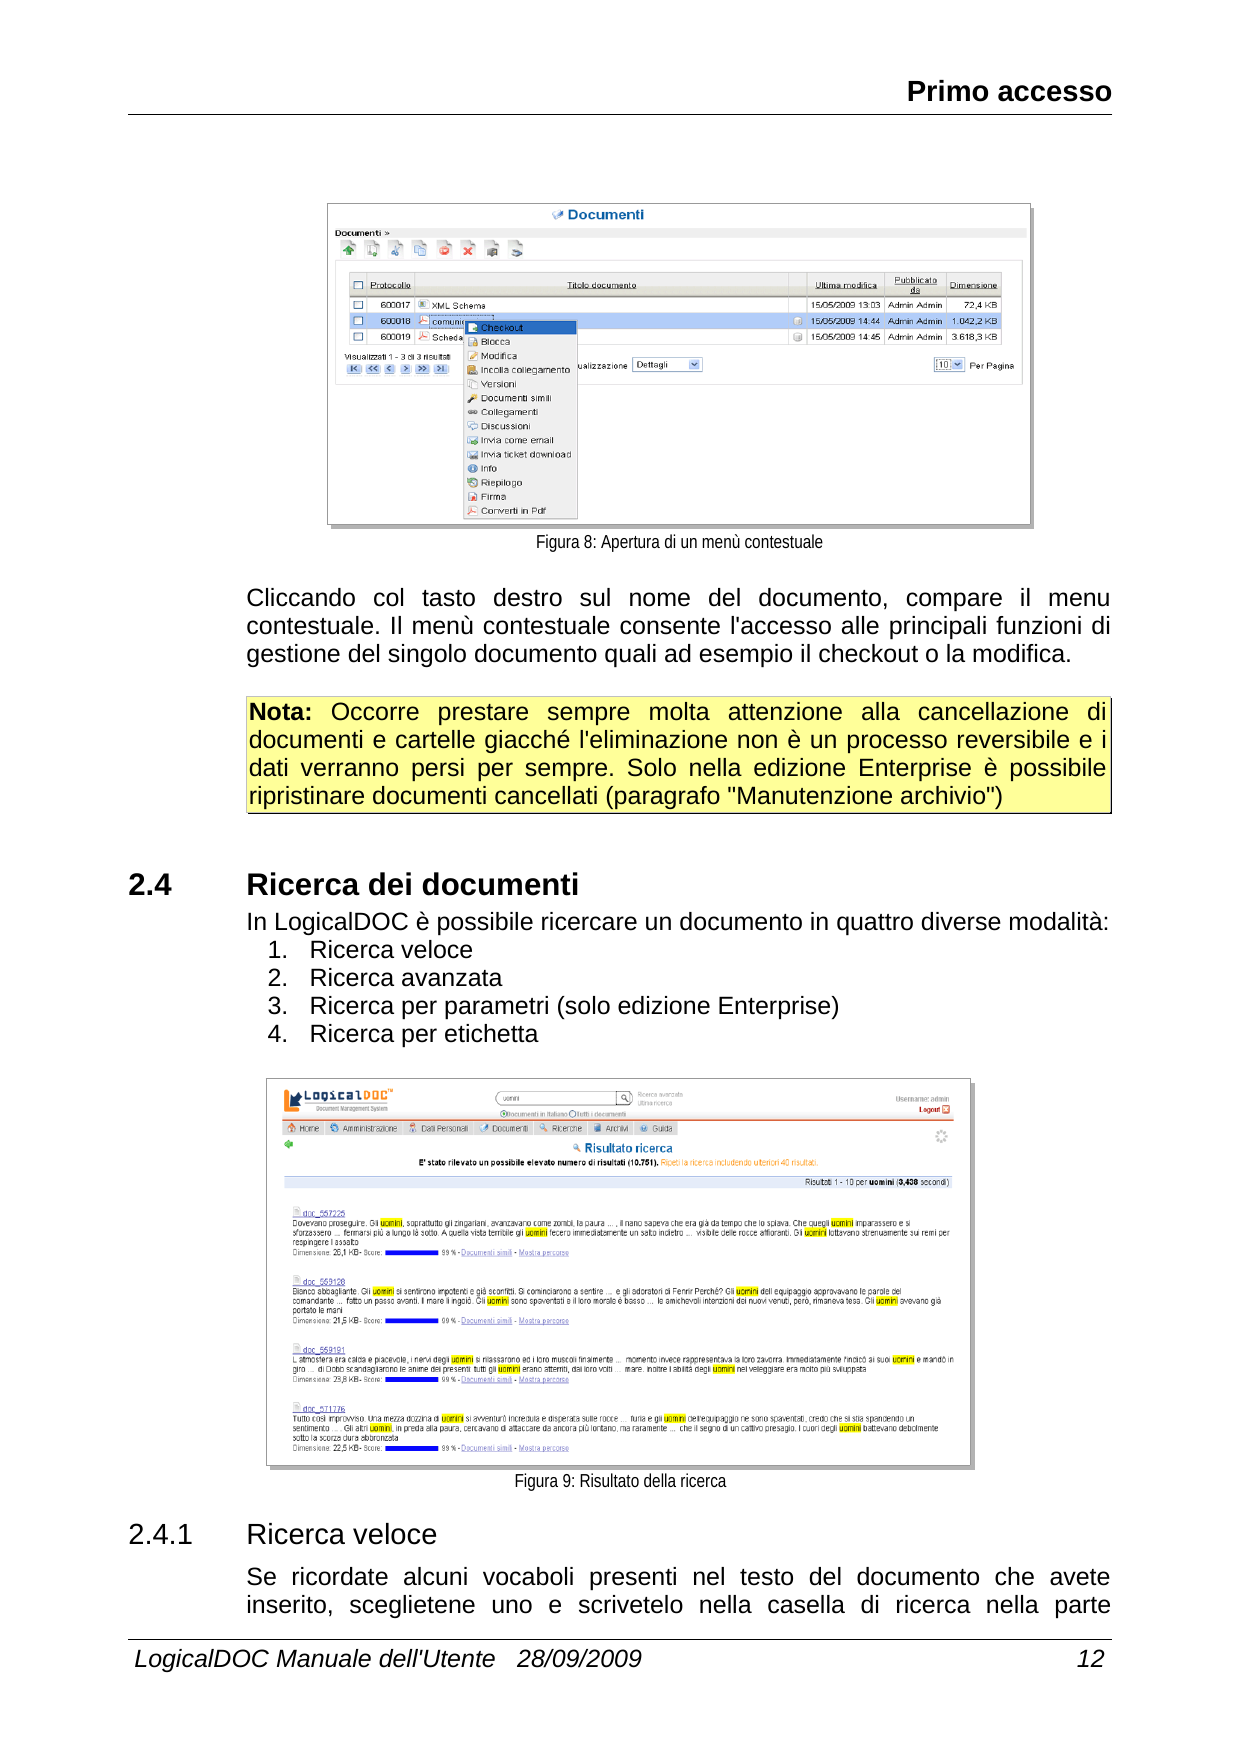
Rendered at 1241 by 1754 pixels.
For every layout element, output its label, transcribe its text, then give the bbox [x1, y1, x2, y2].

text Nota: Occorre prestare sempre molta attenzione alla cancellazione di documenti e cartelle giacché l'eliminazione non è un processo reversibile e i dati verranno persi per sempre. Solo nella edizione Enterprise è possibile ripristinare documenti cancellati (paragrafo "Manutenzione archivio") [247, 697, 1110, 812]
text Figura 8: Apertura di un menù contestuale [327, 525, 1032, 552]
text Cliccando col tasto destro sul nome del documento, compare il menu contestuale. Il menù contestuale consente l'accesso alle principali funzioni di gestione del singolo documento quali ad esempio il checkout o la modifica. [246, 150, 1112, 668]
subtitle Ricerca dei documenti [128, 867, 1112, 902]
subtitle Ricerca veloce [128, 1072, 1112, 1551]
list Figura 9: Risultato della ricerca [268, 1466, 973, 1491]
text In LogicalDOC è possibile ricercare un documento in quattro diverse modalità: [246, 908, 1112, 936]
list Ricerca per parametri (solo edizione Enterprise) [267, 992, 1112, 1020]
list Ricerca avanzata [267, 964, 1112, 992]
list Ricerca veloce [267, 936, 1112, 964]
text Se ricordate alcuni vocaboli presenti nel testo del documento che avete inserito, sceglietene uno e scrivetelo nella casella di ricerca nella parte [246, 1563, 1112, 1619]
list Ricerca per etichetta [267, 1020, 1112, 1048]
